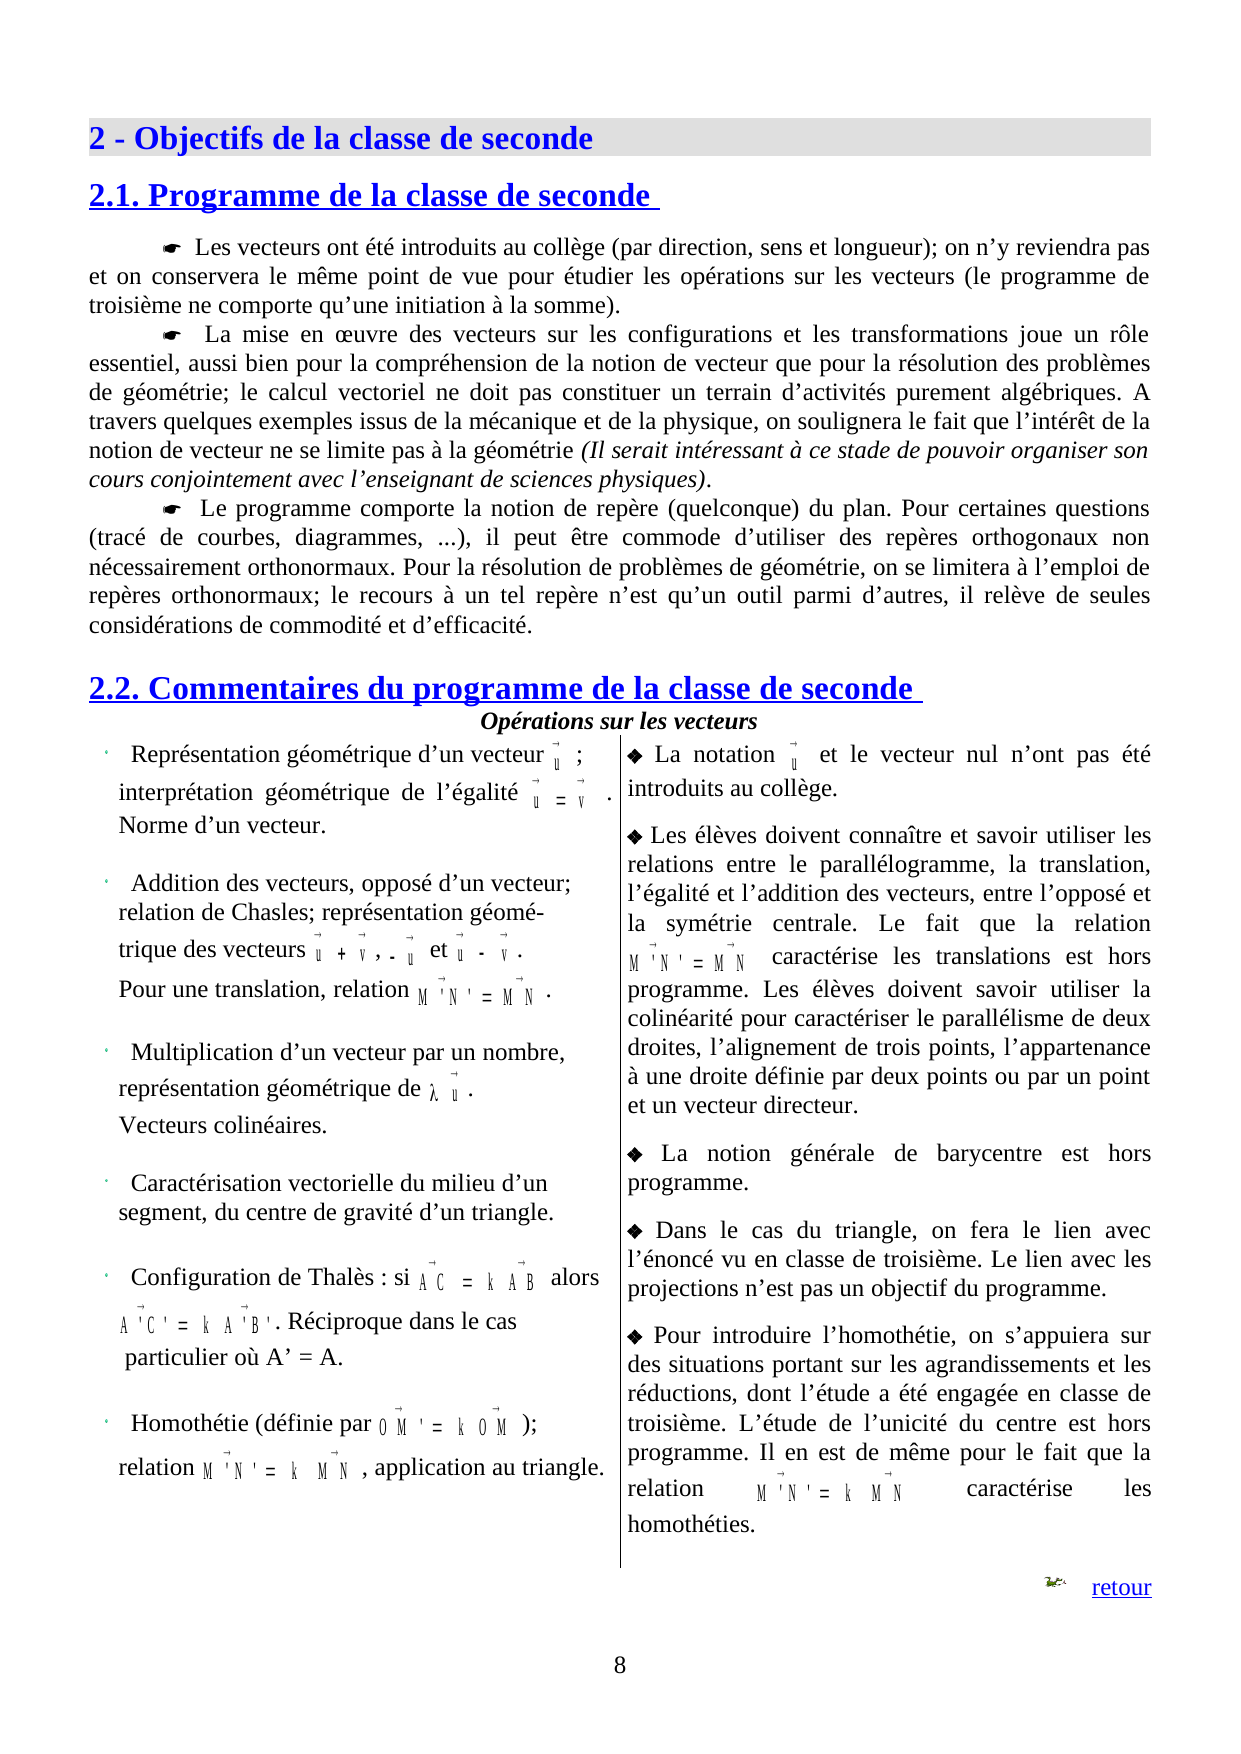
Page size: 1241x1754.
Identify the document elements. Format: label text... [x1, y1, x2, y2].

table_header  La notation et le vecteur nul n’ont pas été introduits au collège.  Les élèves doivent connaître et savoir utiliser les relations entre le parallélogramme, la translation, l’égalité et l’addition des vecteurs, entre l’opposé et la symétrie centrale. Le fait que la relation caractérise les translations est hors programme. Les élèves doivent savoir utiliser la colinéarité pour caractériser le parallélisme de deux droites, l’alignement de trois points, l’appartenance à une droite définie par deux points ou par un point et un vecteur directeur.  La notion générale de barycentre est hors programme.  Dans le cas du triangle, on fera le lien avec l’énoncé vu en classe de troisième. Le lien avec les projections n’est pas un objectif du programme.  Pour introduire l’homothétie, on s’appuiera sur des situations portant sur les agrandissements et les réductions, dont l’étude a été engagée en classe de troisième. L’étude de l’unicité du centre est hors programme. Il en est de même pour le fait que la relation caractérise les homothéties. [621, 735, 1159, 1567]
text  Le programme comporte la notion de repère (quelconque) du plan. Pour certaines questions (tracé de courbes, diagrammes, ...), il peut être commode d’utiliser des repères orthogonaux non nécessairement orthonormaux. Pour la résolution de problèmes de géométrie, on se limitera à l’emploi de repères orthonormaux; le recours à un tel repère n’est qu’un outil parmi d’autres, il relève de seules considérations de commodité et d’efficacité. [89, 493, 1151, 638]
text  La mise en œuvre des vecteurs sur les configurations et les transformations joue un rôle essentiel, aussi bien pour la compréhension de la notion de vecteur que pour la résolution des problèmes de géométrie; le calcul vectoriel ne doit pas constituer un terrain d’activités purement algébriques. A travers quelques exemples issus de la mécanique et de la physique, on soulignera le fait que l’intérêt de la notion de vecteur ne se limite pas à la géométrie (Il serait intéressant à ce stade de pouvoir organiser son cours conjointement avec l’enseignant de sciences physiques). [89, 319, 1151, 493]
subtitle 2.2. Commentaires du programme de la classe de seconde [89, 668, 1151, 706]
subtitle 2 - Objectifs de la classe de seconde [89, 118, 1151, 156]
text retour [89, 1567, 1151, 1601]
table_header Représentation géométrique d’un vecteur ; interprétation géométrique de l’égalité . Norme d’un vecteur. Addition des vecteurs, opposé d’un vecteur; relation de Chasles; représentation géomé- trique des vecteurs , et . Pour une translation, relation . Multiplication d’un vecteur par un nombre, représentation géométrique de . Vecteurs colinéaires. Caractérisation vectorielle du milieu d’un segment, du centre de gravité d’un triangle. Configuration de Thalès : si alors . Réciproque dans le cas particulier où A’ = A. Homothétie (définie par ); relation , application au triangle. [81, 735, 620, 1567]
text  Les vecteurs ont été introduits au collège (par direction, sens et longueur); on n’y reviendra pas et on conservera le même point de vue pour étudier les opérations sur les vecteurs (le programme de troisième ne comporte qu’une initiation à la somme). [89, 232, 1151, 319]
subtitle 2.1. Programme de la classe de seconde [89, 175, 1151, 213]
text Opérations sur les vecteurs [89, 706, 1151, 735]
